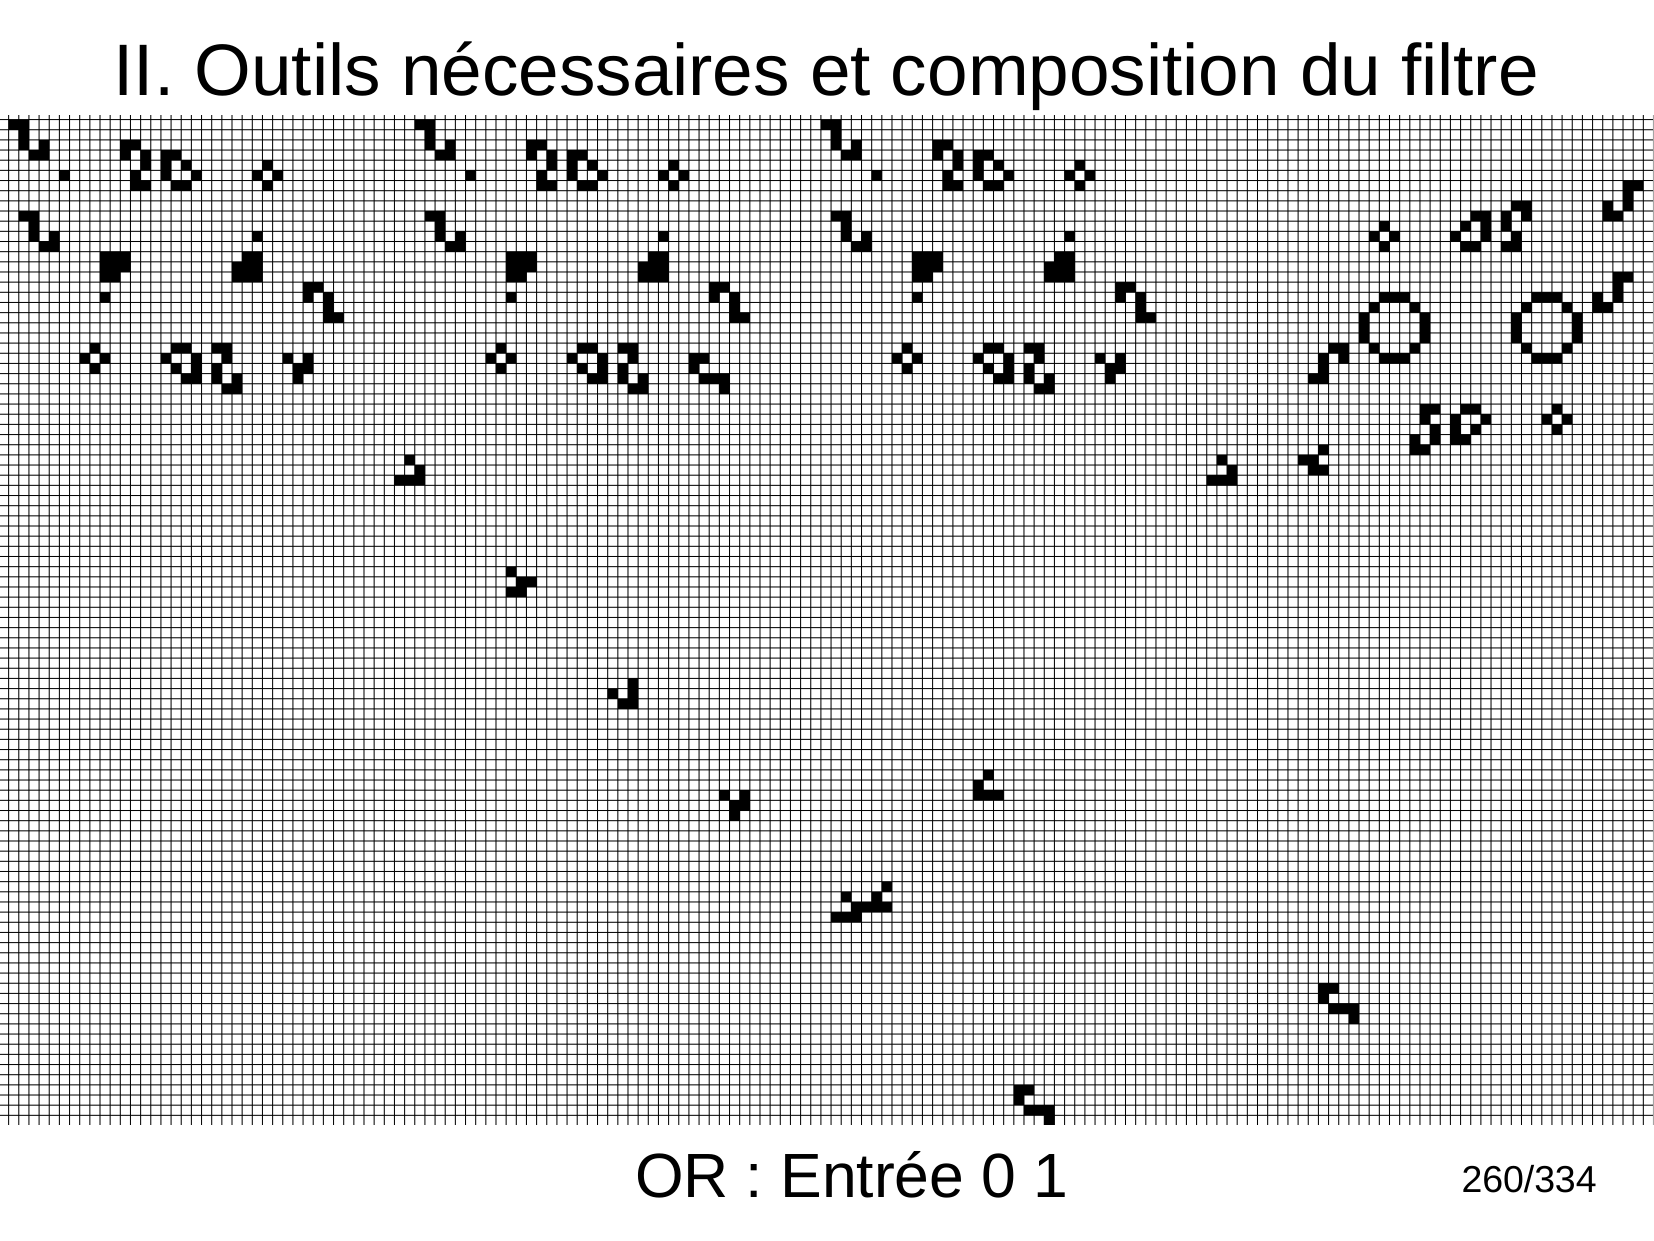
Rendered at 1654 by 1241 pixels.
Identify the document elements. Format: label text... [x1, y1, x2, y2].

text_box <number>/334 [1446, 1151, 1654, 1209]
picture [0, 115, 1654, 1125]
text_box OR : Entrée 0 1 [620, 1133, 1084, 1219]
title II. Outils nécessaires et composition du filtre [82, 0, 1571, 174]
